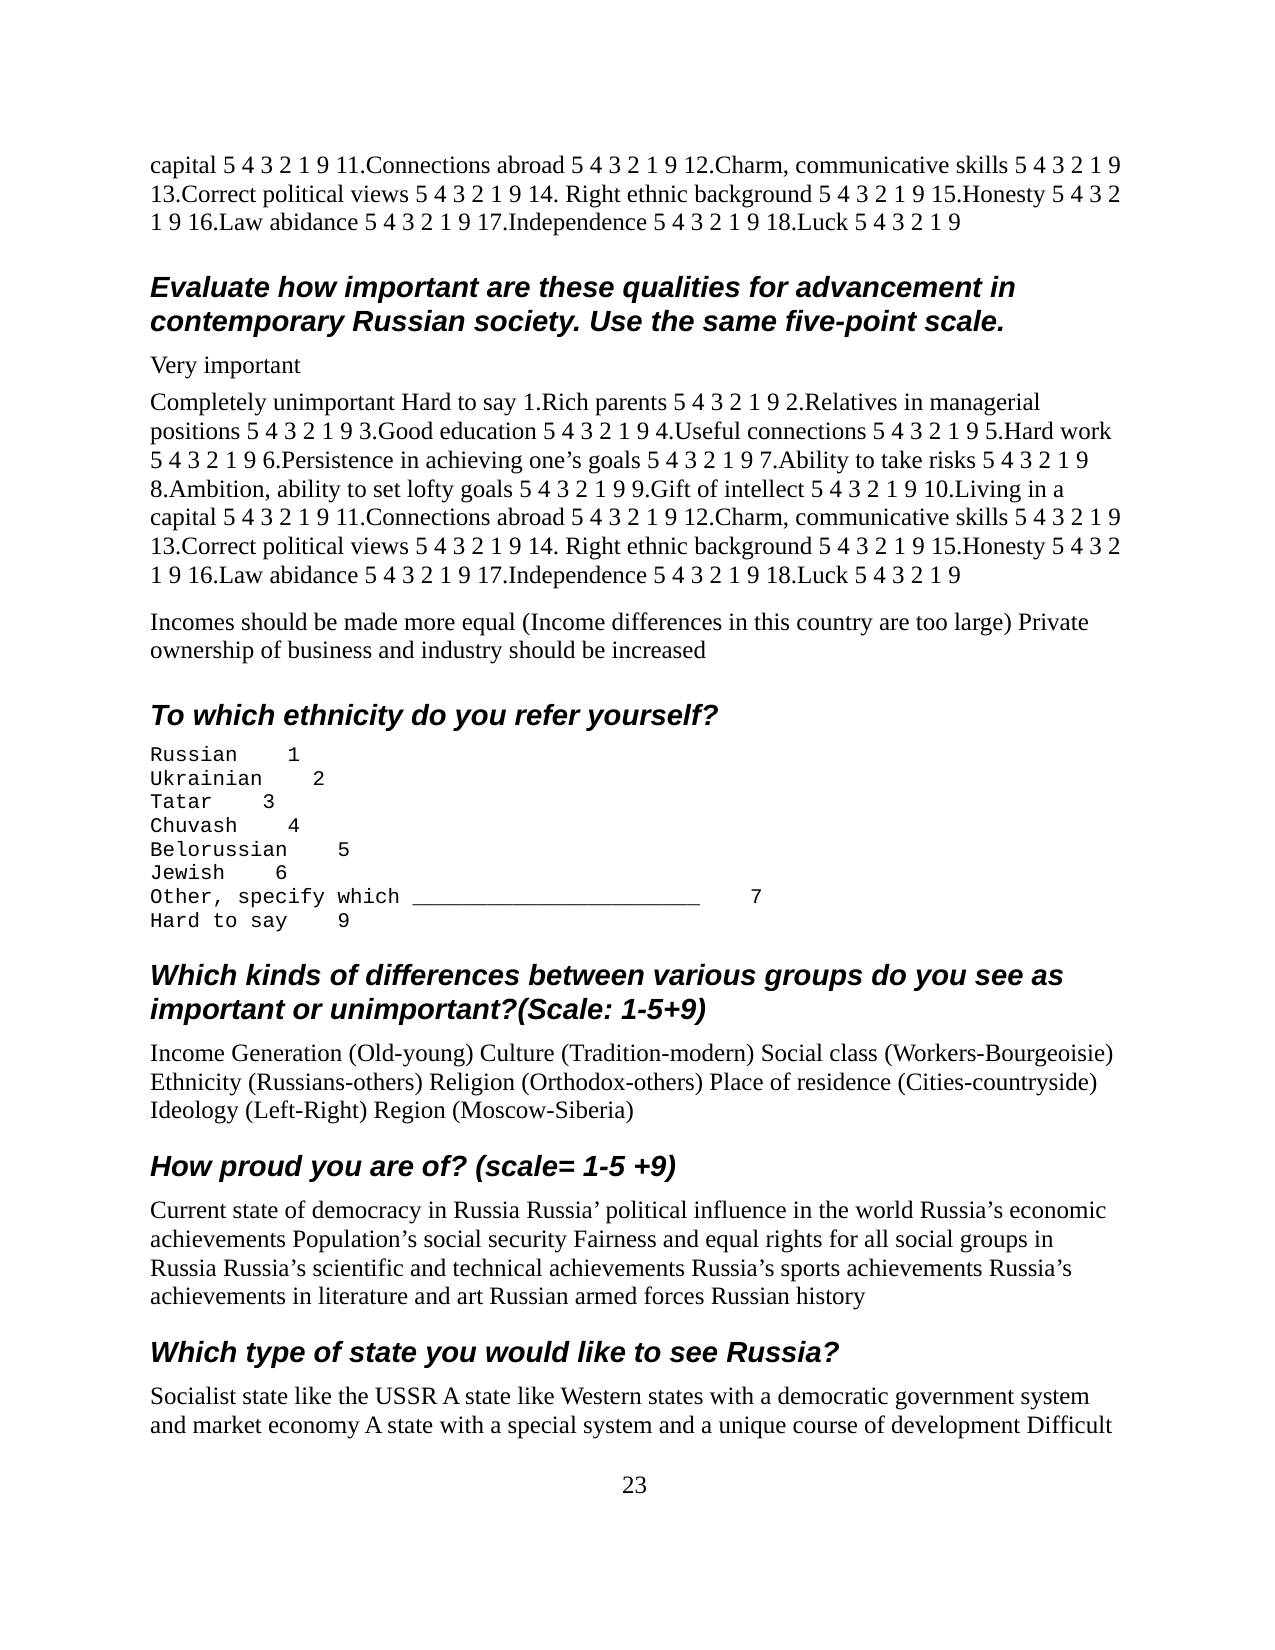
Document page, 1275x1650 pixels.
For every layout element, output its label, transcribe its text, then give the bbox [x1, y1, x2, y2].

text Completely unimportant Hard to say 1.Rich parents 5 4 3 2 1 9 2.Relatives in managerial positions 5 4 3 2 1 9 3.Good education 5 4 3 2 1 9 4.Useful connections 5 4 3 2 1 9 5.Hard work 5 4 3 2 1 9 6.Persistence in achieving one’s goals 5 4 3 2 1 9 7.Ability to take risks 5 4 3 2 1 9 8.Ambition, ability to set lofty goals 5 4 3 2 1 9 9.Gift of intellect 5 4 3 2 1 9 10.Living in a capital 5 4 3 2 1 9 11.Connections abroad 5 4 3 2 1 9 12.Charm, communicative skills 5 4 3 2 1 9 13.Correct political views 5 4 3 2 1 9 14. Right ethnic background 5 4 3 2 1 9 15.Honesty 5 4 3 2 1 9 16.Law abidance 5 4 3 2 1 9 17.Independence 5 4 3 2 1 9 18.Luck 5 4 3 2 1 9 [150, 387, 1125, 589]
text Current state of democracy in Russia Russia’ political influence in the world Russia’s economic achievements Population’s social security Fairness and equal rights for all social groups in Russia Russia’s scientific and technical achievements Russia’s sports achievements Russia’s achievements in literature and art Russian armed forces Russian history [150, 1195, 1125, 1310]
subtitle Which kinds of differences between various groups do you see as important or unimportant?(Scale: 1-5+9) [150, 958, 1125, 1025]
text Other, specify which _______________________ 7 [150, 886, 1125, 910]
subtitle To which ethnicity do you refer yourself? [150, 698, 1125, 732]
text Hard to say 9 [150, 910, 1125, 933]
text Ukrainian 2 [150, 768, 1125, 791]
text Russian 1 [150, 744, 1125, 768]
text Belorussian 5 [150, 839, 1125, 862]
text Chuvash 4 [150, 815, 1125, 839]
subtitle Evaluate how important are these qualities for advancement in contemporary Russian society. Use the same five-point scale. [150, 270, 1125, 337]
text Income Generation (Old-young) Culture (Tradition-modern) Social class (Workers-Bourgeoisie) Ethnicity (Russians-others) Religion (Orthodox-others) Place of residence (Cities-countryside) Ideology (Left-Right) Region (Moscow-Siberia) [150, 1038, 1125, 1124]
text Socialist state like the USSR A state like Western states with a democratic government system and market economy A state with a special system and a unique course of development Difficult [150, 1381, 1125, 1439]
text capital 5 4 3 2 1 9 11.Connections abroad 5 4 3 2 1 9 12.Charm, communicative skills 5 4 3 2 1 9 13.Correct political views 5 4 3 2 1 9 14. Right ethnic background 5 4 3 2 1 9 15.Honesty 5 4 3 2 1 9 16.Law abidance 5 4 3 2 1 9 17.Independence 5 4 3 2 1 9 18.Luck 5 4 3 2 1 9 [150, 150, 1125, 236]
subtitle Which type of state you would like to see Russia? [150, 1335, 1125, 1369]
subtitle How proud you are of? (scale= 1-5 +9) [150, 1149, 1125, 1183]
text Incomes should be made more equal (Income differences in this country are too large) Private ownership of business and industry should be increased [150, 607, 1125, 664]
text Very important [150, 350, 1125, 378]
text Jewish 6 [150, 862, 1125, 886]
text Tatar 3 [150, 791, 1125, 815]
